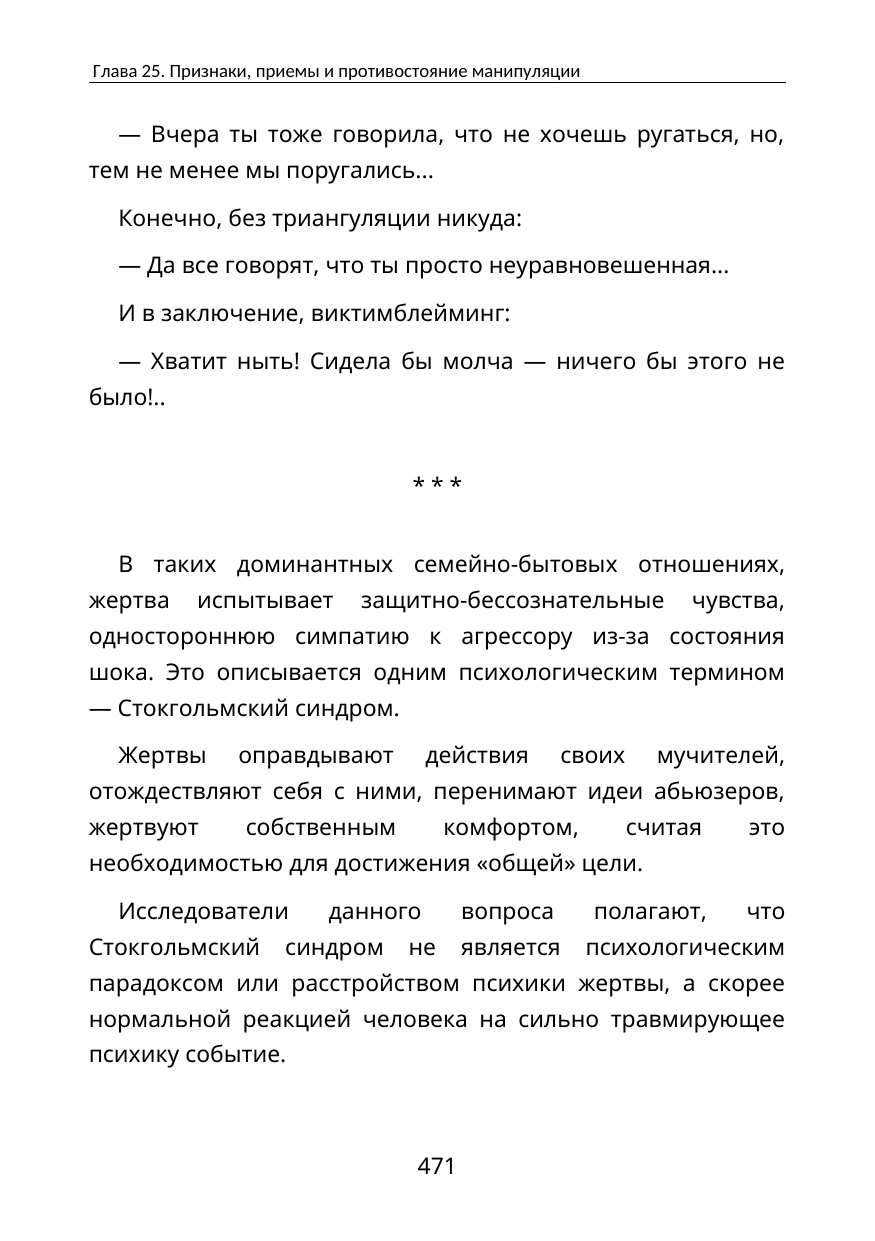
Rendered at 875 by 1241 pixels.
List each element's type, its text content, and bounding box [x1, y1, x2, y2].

text И в заключение, виктимблейминг: [88, 297, 786, 328]
text — Да все говорят, что ты просто неуравновешенная... [88, 249, 786, 281]
text Жертвы оправдывают действия своих мучителей, отождествляют себя с ними, перенимают идеи абьюзеров, жертвуют собственным комфортом, считая это необходимостью для достижения «общей» цели. [88, 739, 786, 878]
subtitle * * * [88, 470, 786, 501]
text — Вчера ты тоже говорила, что не хочешь ругаться, но, тем не менее мы поругались... [88, 118, 786, 185]
text В таких доминантных семейно-бытовых отношениях, жертва испытывает защитно-бессознательные чувства, одностороннюю симпатию к агрессору из-за состояния шока. Это описывается одним психологическим термином — Стокгольмский синдром. [88, 548, 786, 723]
text — Хватит ныть! Сидела бы молча — ничего бы этого не было!.. [88, 345, 786, 412]
text Конечно, без триангуляции никуда: [88, 202, 786, 233]
text Исследователи данного вопроса полагают, что Стокгольмский синдром не является психологическим парадоксом или расстройством психики жертвы, а скорее нормальной реакцией человека на сильно травмирующее психику событие. [88, 895, 786, 1070]
